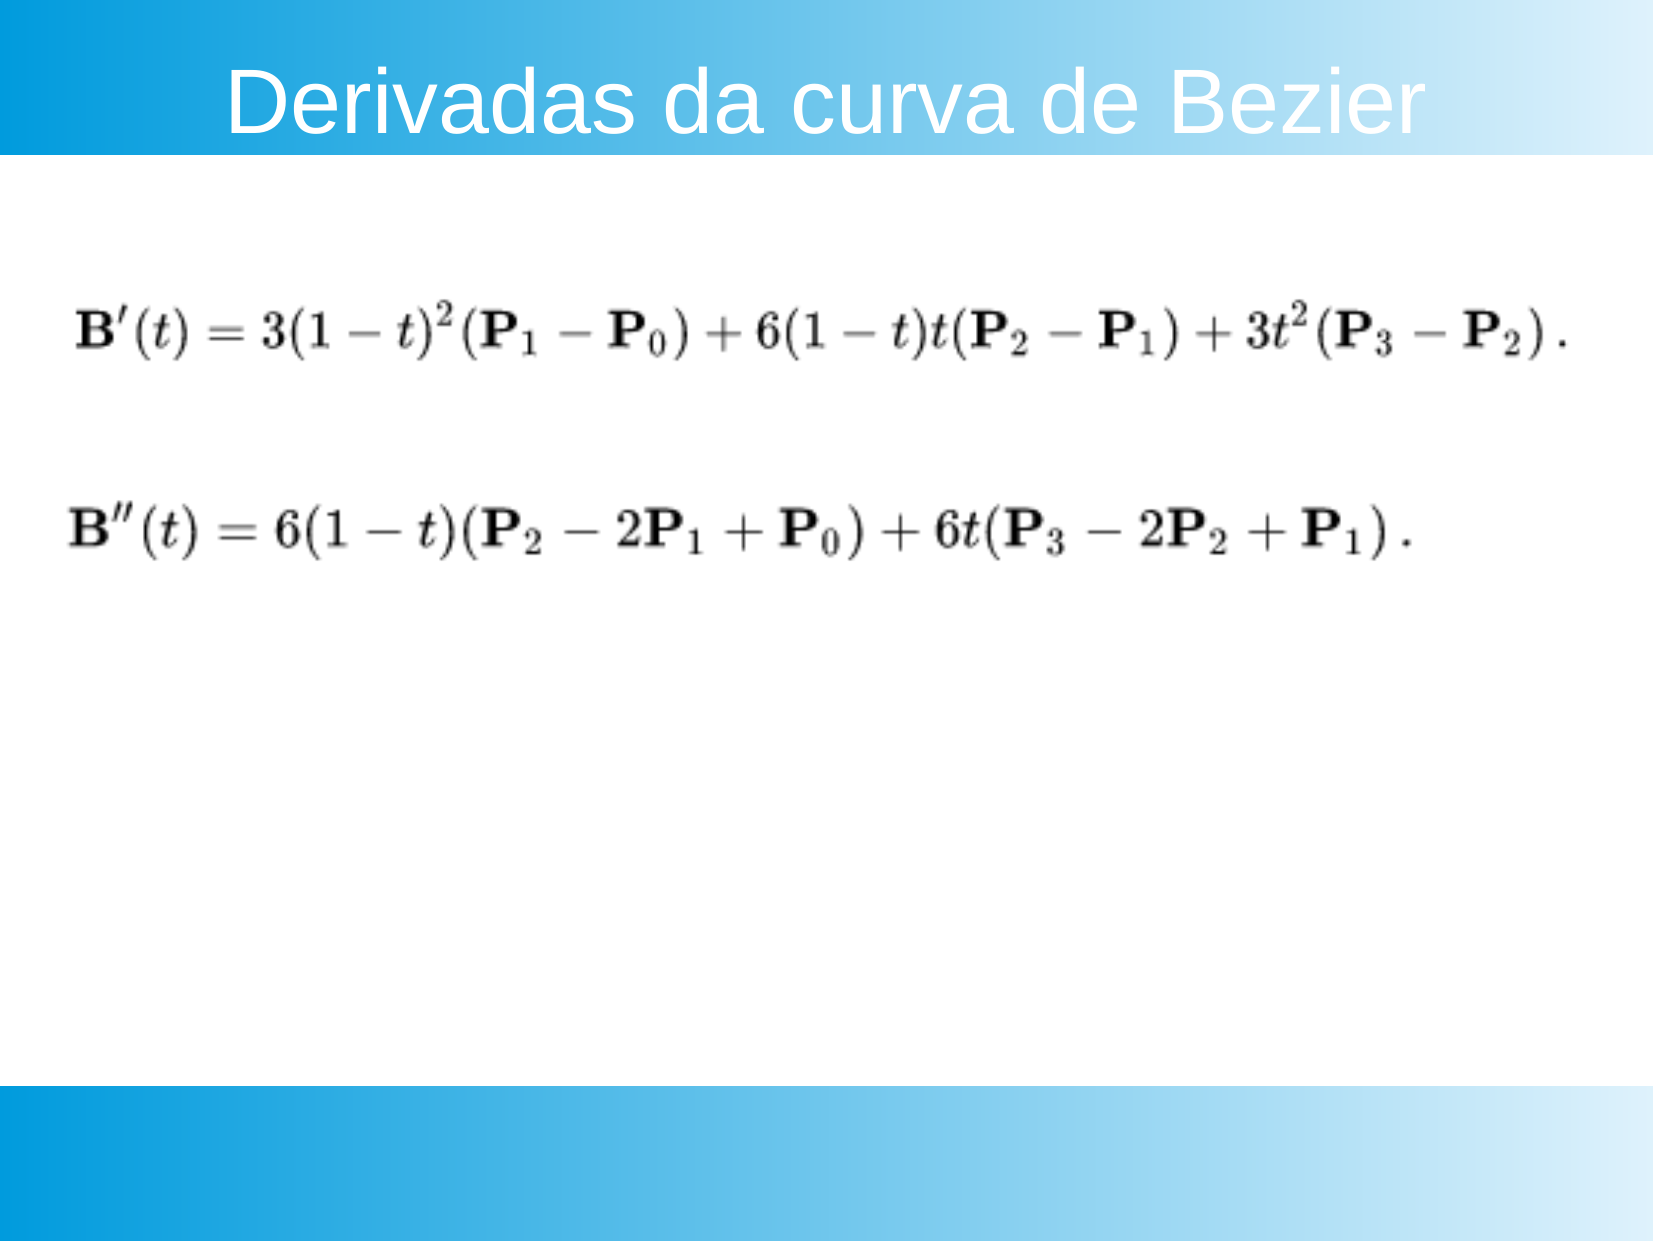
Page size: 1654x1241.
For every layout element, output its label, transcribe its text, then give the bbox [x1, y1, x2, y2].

title Derivadas da curva de Bezier [82, 49, 1571, 155]
picture [63, 295, 1583, 367]
picture [65, 496, 1418, 567]
